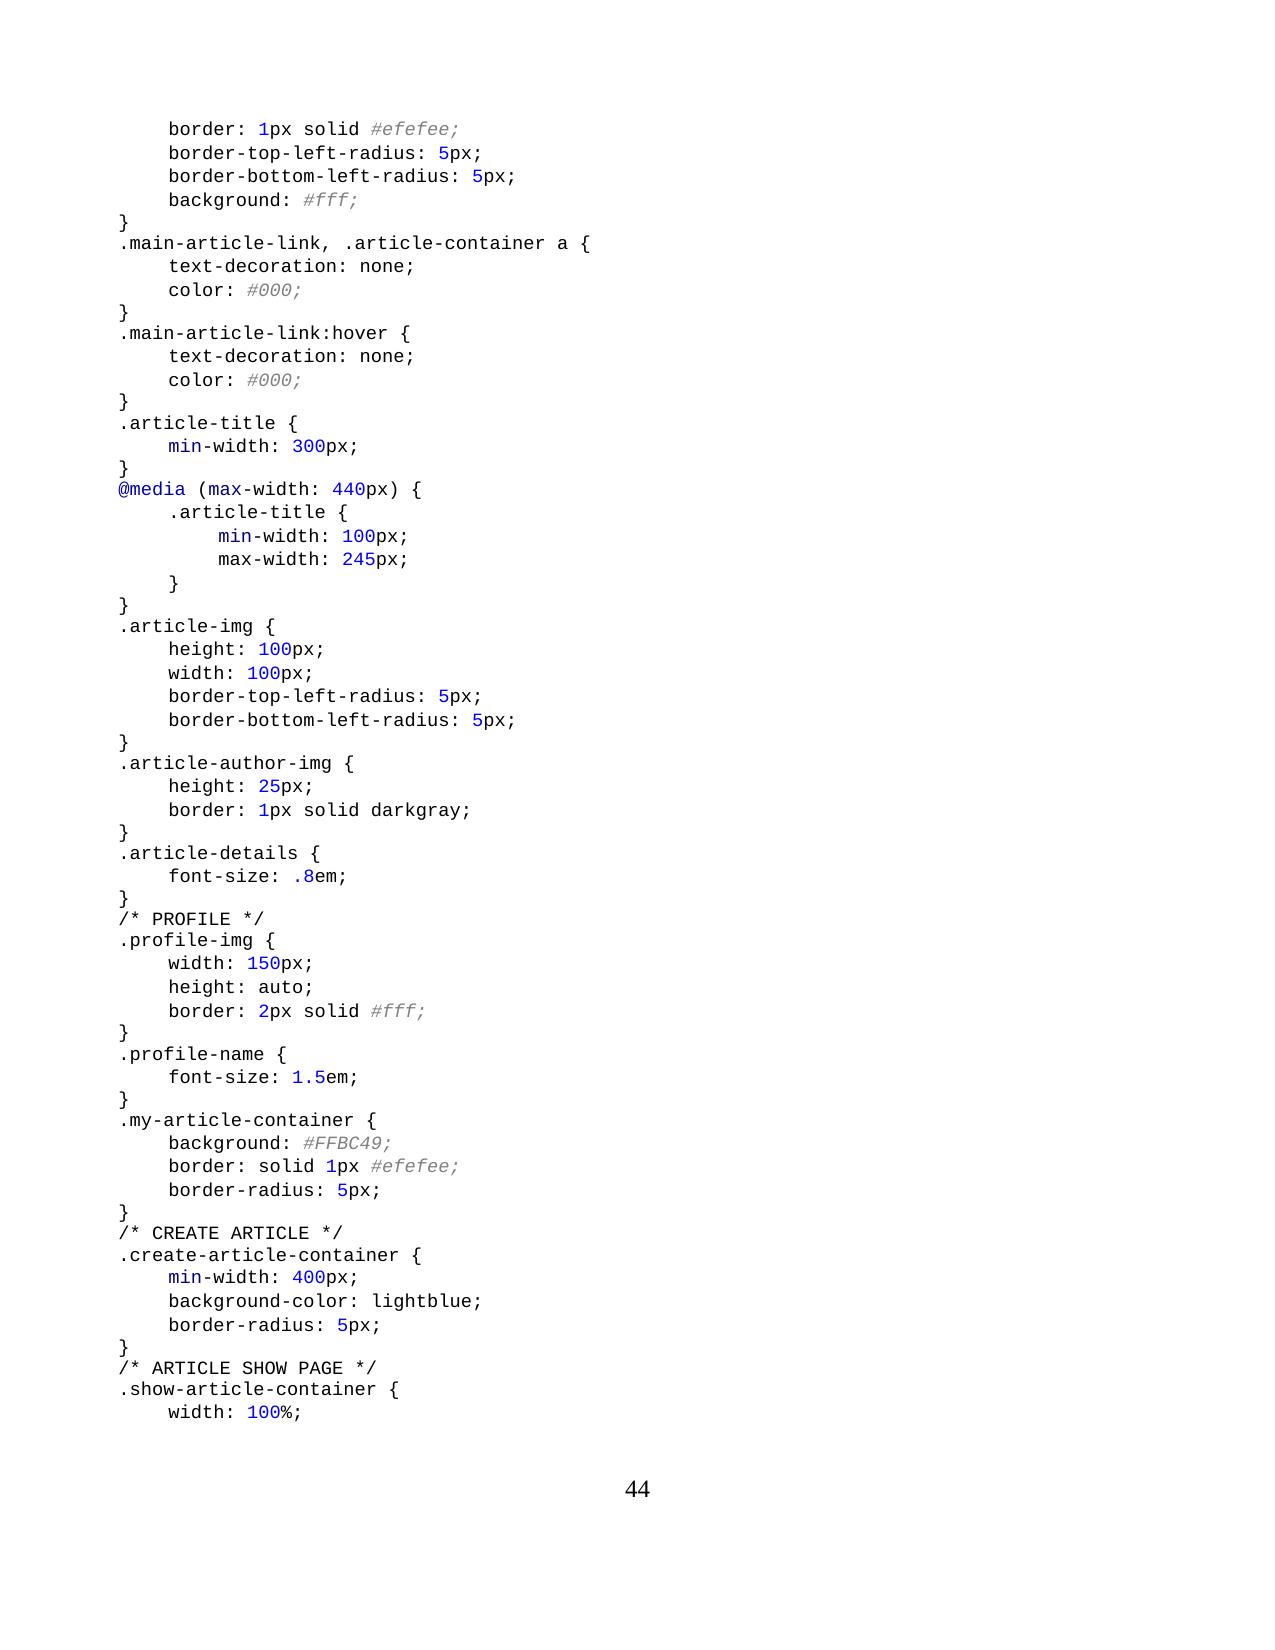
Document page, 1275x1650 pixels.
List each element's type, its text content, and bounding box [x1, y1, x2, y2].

text border-radius: 5px; [118, 1314, 1157, 1337]
text .my-article-container { [118, 1111, 1157, 1132]
text } [118, 733, 1157, 754]
text width: 150px; [118, 952, 1157, 976]
text .article-author-img { [118, 754, 1157, 775]
text .show-article-container { [118, 1380, 1157, 1401]
text font-size: 1.5em; [118, 1066, 1157, 1089]
text border: solid 1px #efefee; [118, 1156, 1157, 1179]
text height: auto; [118, 976, 1157, 999]
text } [118, 596, 1157, 617]
text } [118, 302, 1157, 324]
text background-color: lightblue; [118, 1290, 1157, 1314]
text border-bottom-left-radius: 5px; [118, 709, 1157, 733]
text width: 100px; [118, 662, 1157, 685]
text } [118, 213, 1157, 234]
text .article-img { [118, 617, 1157, 638]
text text-decoration: none; [118, 255, 1157, 279]
text color: #000; [118, 369, 1157, 392]
text border: 1px solid darkgray; [118, 799, 1157, 822]
text min-width: 100px; [118, 524, 1157, 548]
text } [118, 822, 1157, 844]
text .profile-img { [118, 931, 1157, 952]
text border-radius: 5px; [118, 1179, 1157, 1203]
text @media (max-width: 440px) { [118, 480, 1157, 501]
text } [118, 572, 1157, 596]
text min-width: 400px; [118, 1267, 1157, 1290]
text height: 100px; [118, 638, 1157, 662]
text min-width: 300px; [118, 435, 1157, 458]
text } [118, 1337, 1157, 1359]
text .main-article-link:hover { [118, 324, 1157, 345]
text background: #fff; [118, 189, 1157, 213]
text font-size: .8em; [118, 865, 1157, 888]
text /* PROFILE */ [118, 910, 1157, 931]
text .article-details { [118, 844, 1157, 865]
text border-bottom-left-radius: 5px; [118, 165, 1157, 189]
text background: #FFBC49; [118, 1132, 1157, 1156]
text text-decoration: none; [118, 345, 1157, 369]
text .create-article-container { [118, 1245, 1157, 1267]
text .article-title { [118, 501, 1157, 524]
text border: 1px solid #efefee; [118, 118, 1157, 142]
text } [118, 888, 1157, 910]
text } [118, 392, 1157, 413]
text color: #000; [118, 279, 1157, 302]
text width: 100%; [118, 1401, 1157, 1425]
text } [118, 1023, 1157, 1044]
text border: 2px solid #fff; [118, 999, 1157, 1023]
text .main-article-link, .article-container a { [118, 234, 1157, 255]
text /* ARTICLE SHOW PAGE */ [118, 1359, 1157, 1380]
text border-top-left-radius: 5px; [118, 142, 1157, 165]
text } [118, 458, 1157, 480]
text } [118, 1203, 1157, 1224]
text max-width: 245px; [118, 548, 1157, 572]
text .article-title { [118, 413, 1157, 435]
text } [118, 1089, 1157, 1111]
text .profile-name { [118, 1044, 1157, 1066]
text border-top-left-radius: 5px; [118, 685, 1157, 709]
text /* CREATE ARTICLE */ [118, 1224, 1157, 1245]
text height: 25px; [118, 775, 1157, 799]
